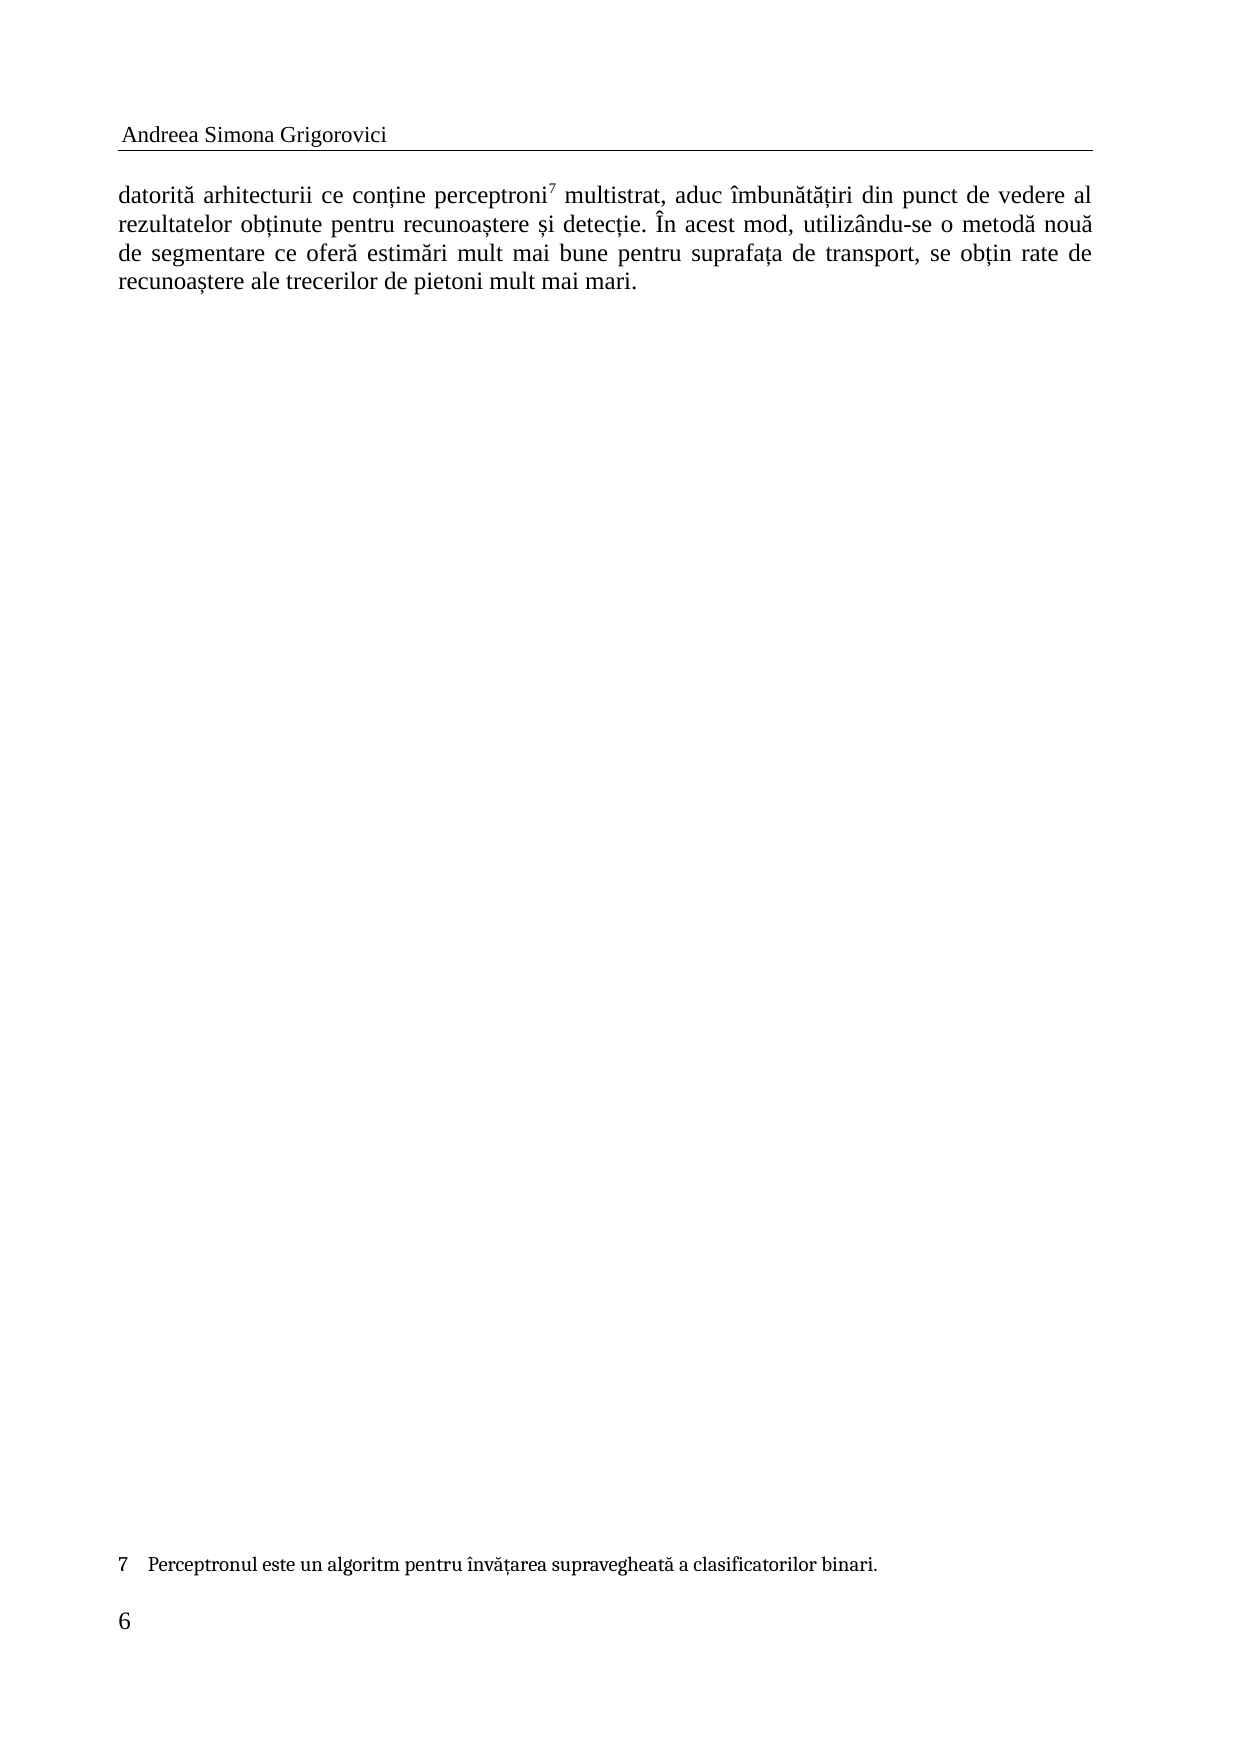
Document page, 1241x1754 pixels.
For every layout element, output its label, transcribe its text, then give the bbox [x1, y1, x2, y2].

text Perceptronul este un algoritm pentru învățarea supravegheată a clasificatorilor binari. [118, 1553, 1093, 1577]
text datorită arhitecturii ce conține perceptroni multistrat, aduc îmbunătățiri din punct de vedere al rezultatelor obținute pentru recunoaștere și detecție. În acest mod, utilizându-se o metodă nouă de segmentare ce oferă estimări mult mai bune pentru suprafața de transport, se obțin rate de recunoaștere ale trecerilor de pietoni mult mai mari. [118, 180, 1093, 295]
